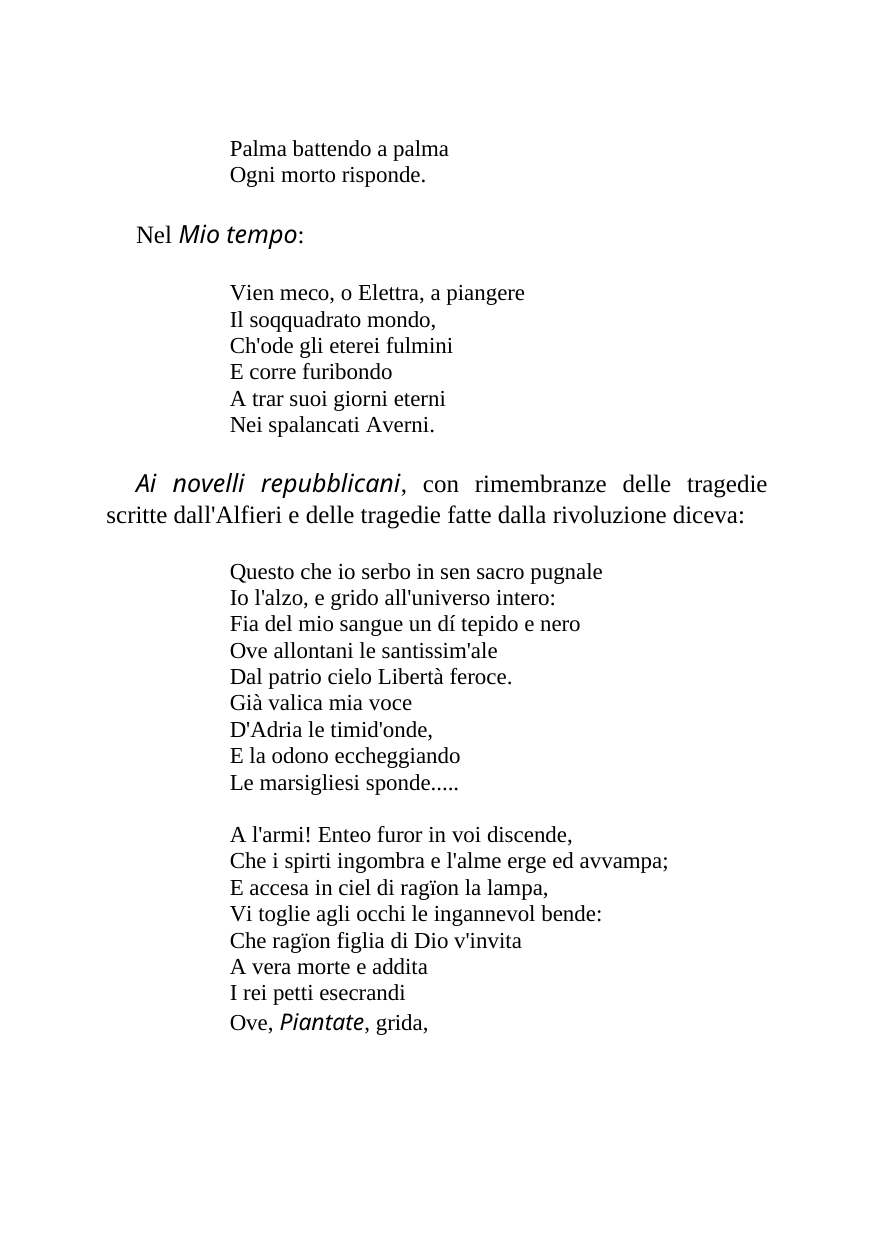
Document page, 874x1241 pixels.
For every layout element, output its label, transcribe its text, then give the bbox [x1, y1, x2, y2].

text Nei spalancati Averni. [200, 411, 768, 437]
text Vi toglie agli occhi le ingannevol bende: [200, 900, 768, 927]
text Già valica mia voce [200, 689, 768, 716]
text Il soqquadrato mondo, [200, 306, 768, 332]
text Questo che io serbo in sen sacro pugnale [200, 558, 768, 584]
text A l'armi! Enteo furor in voi discende, [200, 821, 768, 848]
text Che i spirti ingombra e l'alme erge ed avvampa; [200, 848, 768, 874]
text I rei petti esecrandi [200, 979, 768, 1006]
text Ove, Piantate, grida, [200, 1006, 768, 1037]
text Palma battendo a palma [200, 135, 768, 161]
text Io l'alzo, e grido all'universo intero: [200, 584, 768, 610]
text A vera morte e addita [200, 953, 768, 979]
text Ove allontani le santissim'ale [200, 637, 768, 663]
text Dal patrio cielo Libertà feroce. [200, 663, 768, 689]
text Nel Mio tempo: [106, 216, 768, 251]
text E la odono eccheggiando [200, 742, 768, 768]
text E corre furibondo [200, 358, 768, 385]
text Che ragïon figlia di Dio v'invita [200, 927, 768, 953]
text D'Adria le timid'onde, [200, 716, 768, 742]
text Ch'ode gli eterei fulmini [200, 332, 768, 358]
text A trar suoi giorni eterni [200, 385, 768, 411]
text Ai novelli repubblicani, con rimembranze delle tragedie scritte dall'Alfieri e delle tragedie fatte dalla rivoluzione diceva: [106, 466, 768, 529]
text Le marsigliesi sponde..... [200, 768, 768, 795]
text Fia del mio sangue un dí tepido e nero [200, 610, 768, 637]
text Vien meco, o Elettra, a piangere [200, 279, 768, 306]
text E accesa in ciel di ragïon la lampa, [200, 874, 768, 900]
text Ogni morto risponde. [200, 161, 768, 188]
